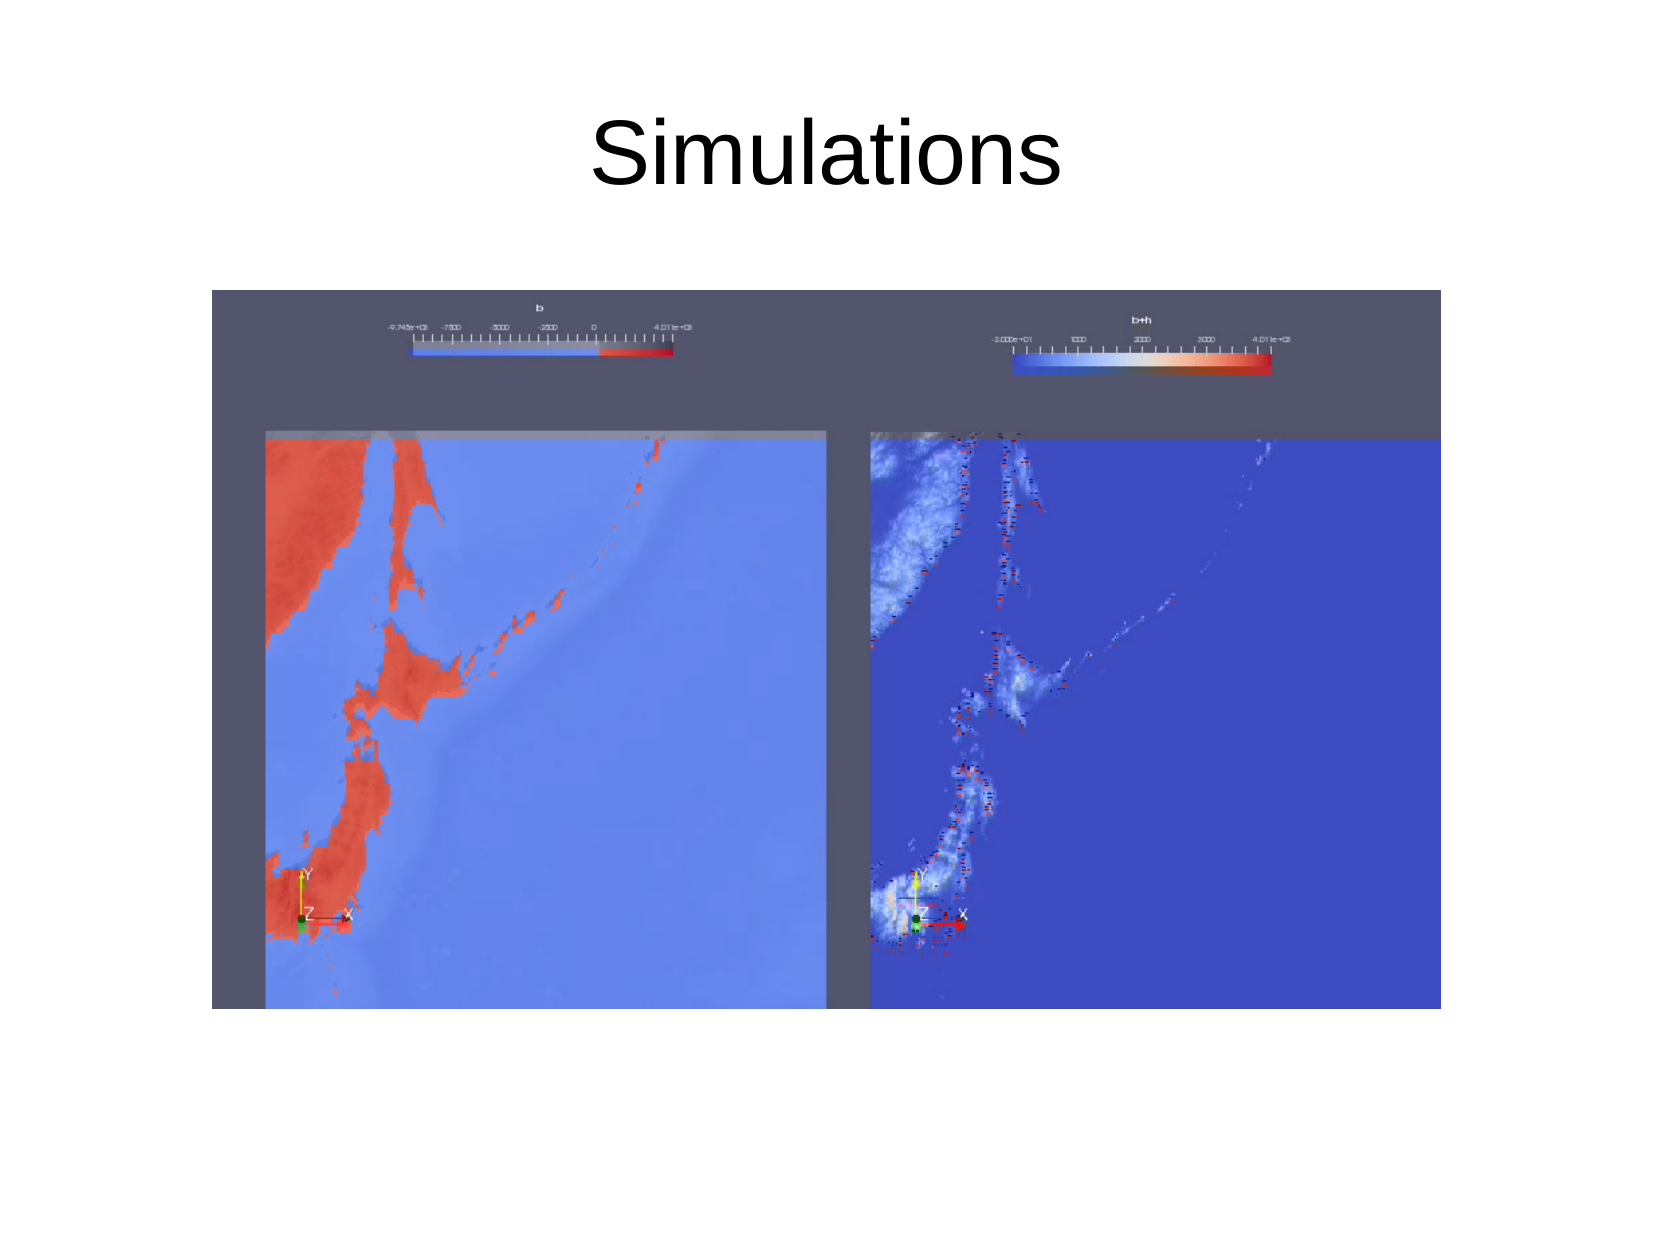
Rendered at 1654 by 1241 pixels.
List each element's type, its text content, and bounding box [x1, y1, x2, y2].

title Simulations [82, 49, 1571, 257]
text_box [212, 290, 1442, 1010]
